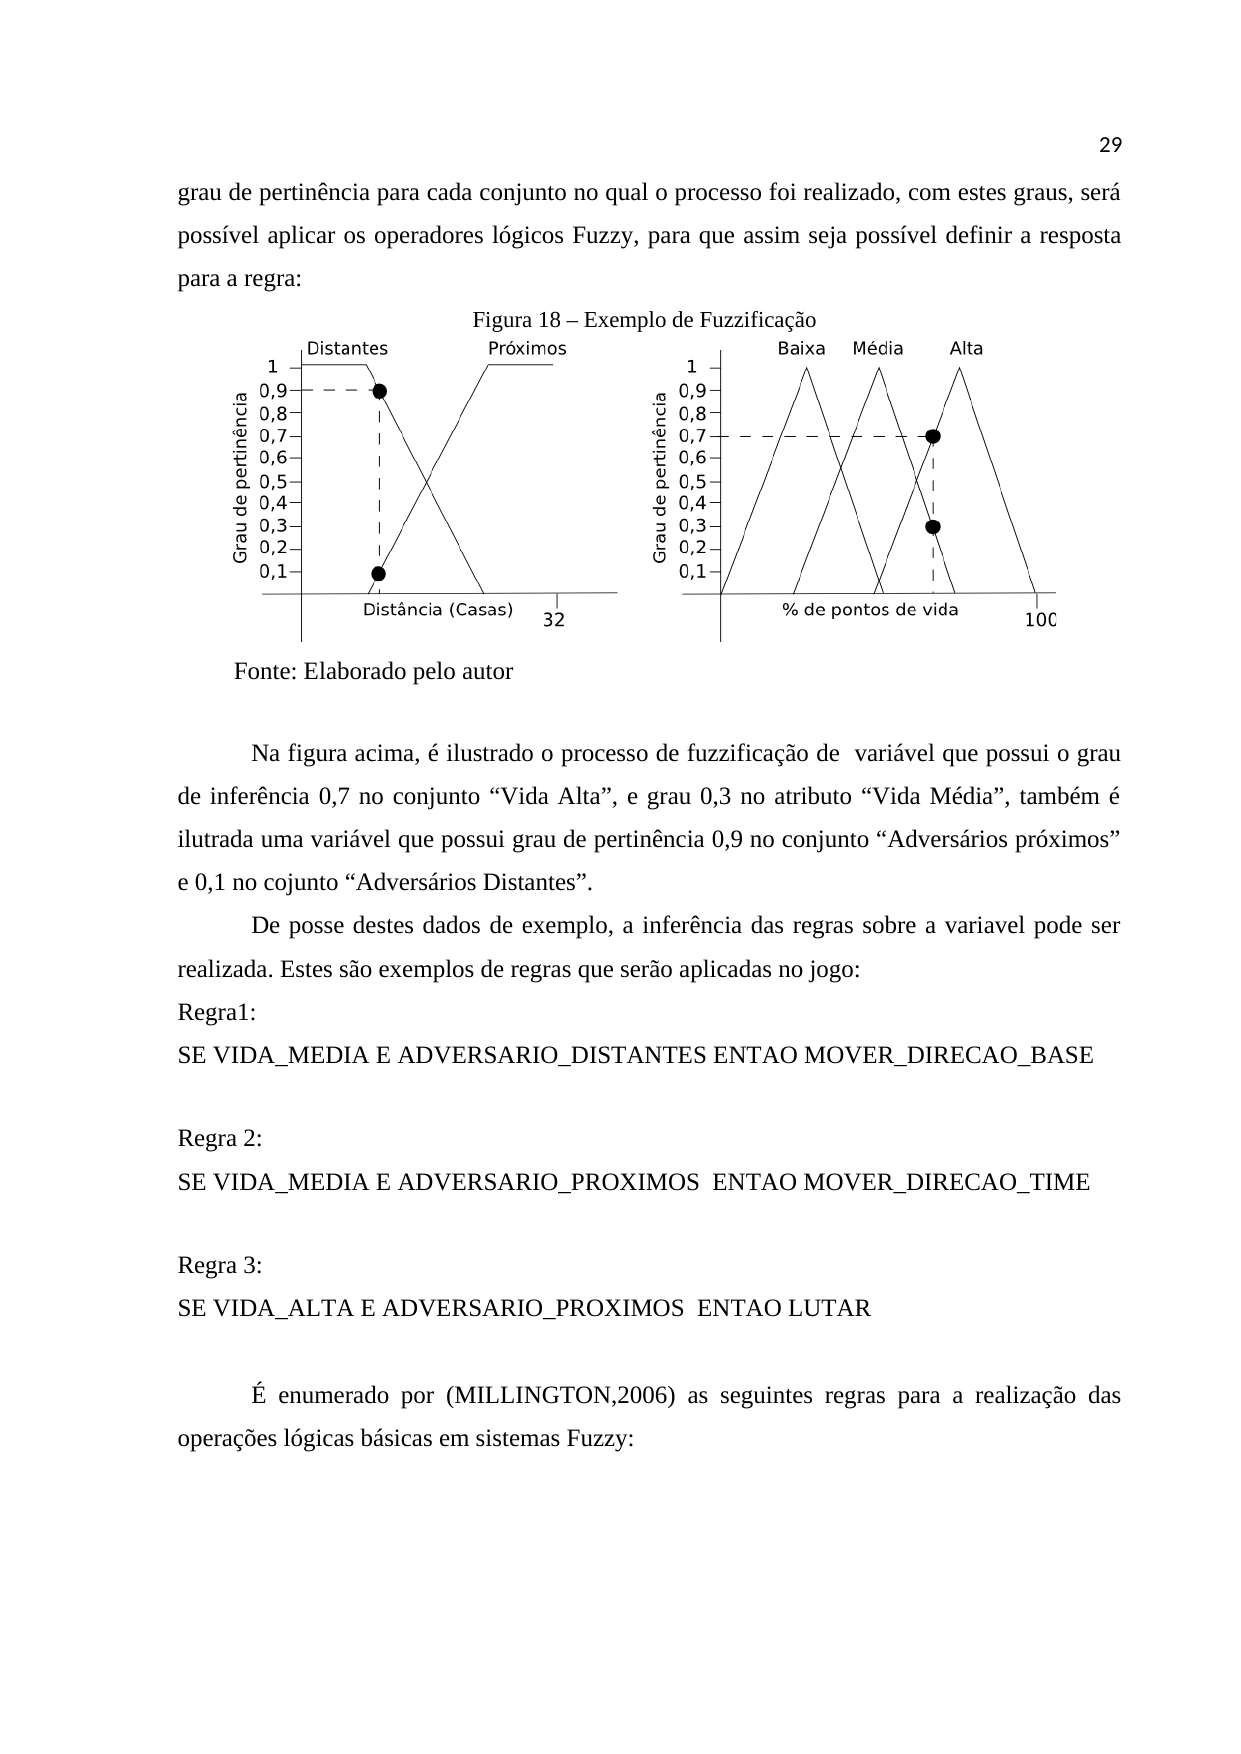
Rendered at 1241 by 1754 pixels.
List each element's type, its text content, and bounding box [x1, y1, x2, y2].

text Fonte: Elaborado pelo autor [177, 642, 1122, 685]
picture [232, 341, 1057, 642]
text Regra 3: [177, 1250, 1122, 1279]
text Regra1: [177, 997, 1122, 1026]
text Figura 18 – Exemplo de Fuzzificação [177, 307, 1122, 333]
text Na figura acima, é ilustrado o processo de fuzzificação de variável que possui o grau de inferência 0,7 no conjunto “Vida Alta”, e grau 0,3 no atributo “Vida Média”, também é ilutrada uma variável que possui grau de pertinência 0,9 no conjunto “Adversários próximos” e 0,1 no cojunto “Adversários Distantes”. [177, 738, 1122, 896]
text SE VIDA_MEDIA E ADVERSARIO_DISTANTES ENTAO MOVER_DIRECAO_BASE [177, 1040, 1122, 1069]
text SE VIDA_MEDIA E ADVERSARIO_PROXIMOS ENTAO MOVER_DIRECAO_TIME [177, 1167, 1122, 1195]
text SE VIDA_ALTA E ADVERSARIO_PROXIMOS ENTAO LUTAR [177, 1293, 1122, 1322]
text De posse destes dados de exemplo, a inferência das regras sobre a variavel pode ser realizada. Estes são exemplos de regras que serão aplicadas no jogo: [177, 911, 1122, 982]
text Regra 2: [177, 1123, 1122, 1152]
text É enumerado por (MILLINGTON,2006) as seguintes regras para a realização das operações lógicas básicas em sistemas Fuzzy: [177, 1380, 1122, 1452]
text grau de pertinência para cada conjunto no qual o processo foi realizado, com estes graus, será possível aplicar os operadores lógicos Fuzzy, para que assim seja possível definir a resposta para a regra: [177, 177, 1122, 292]
